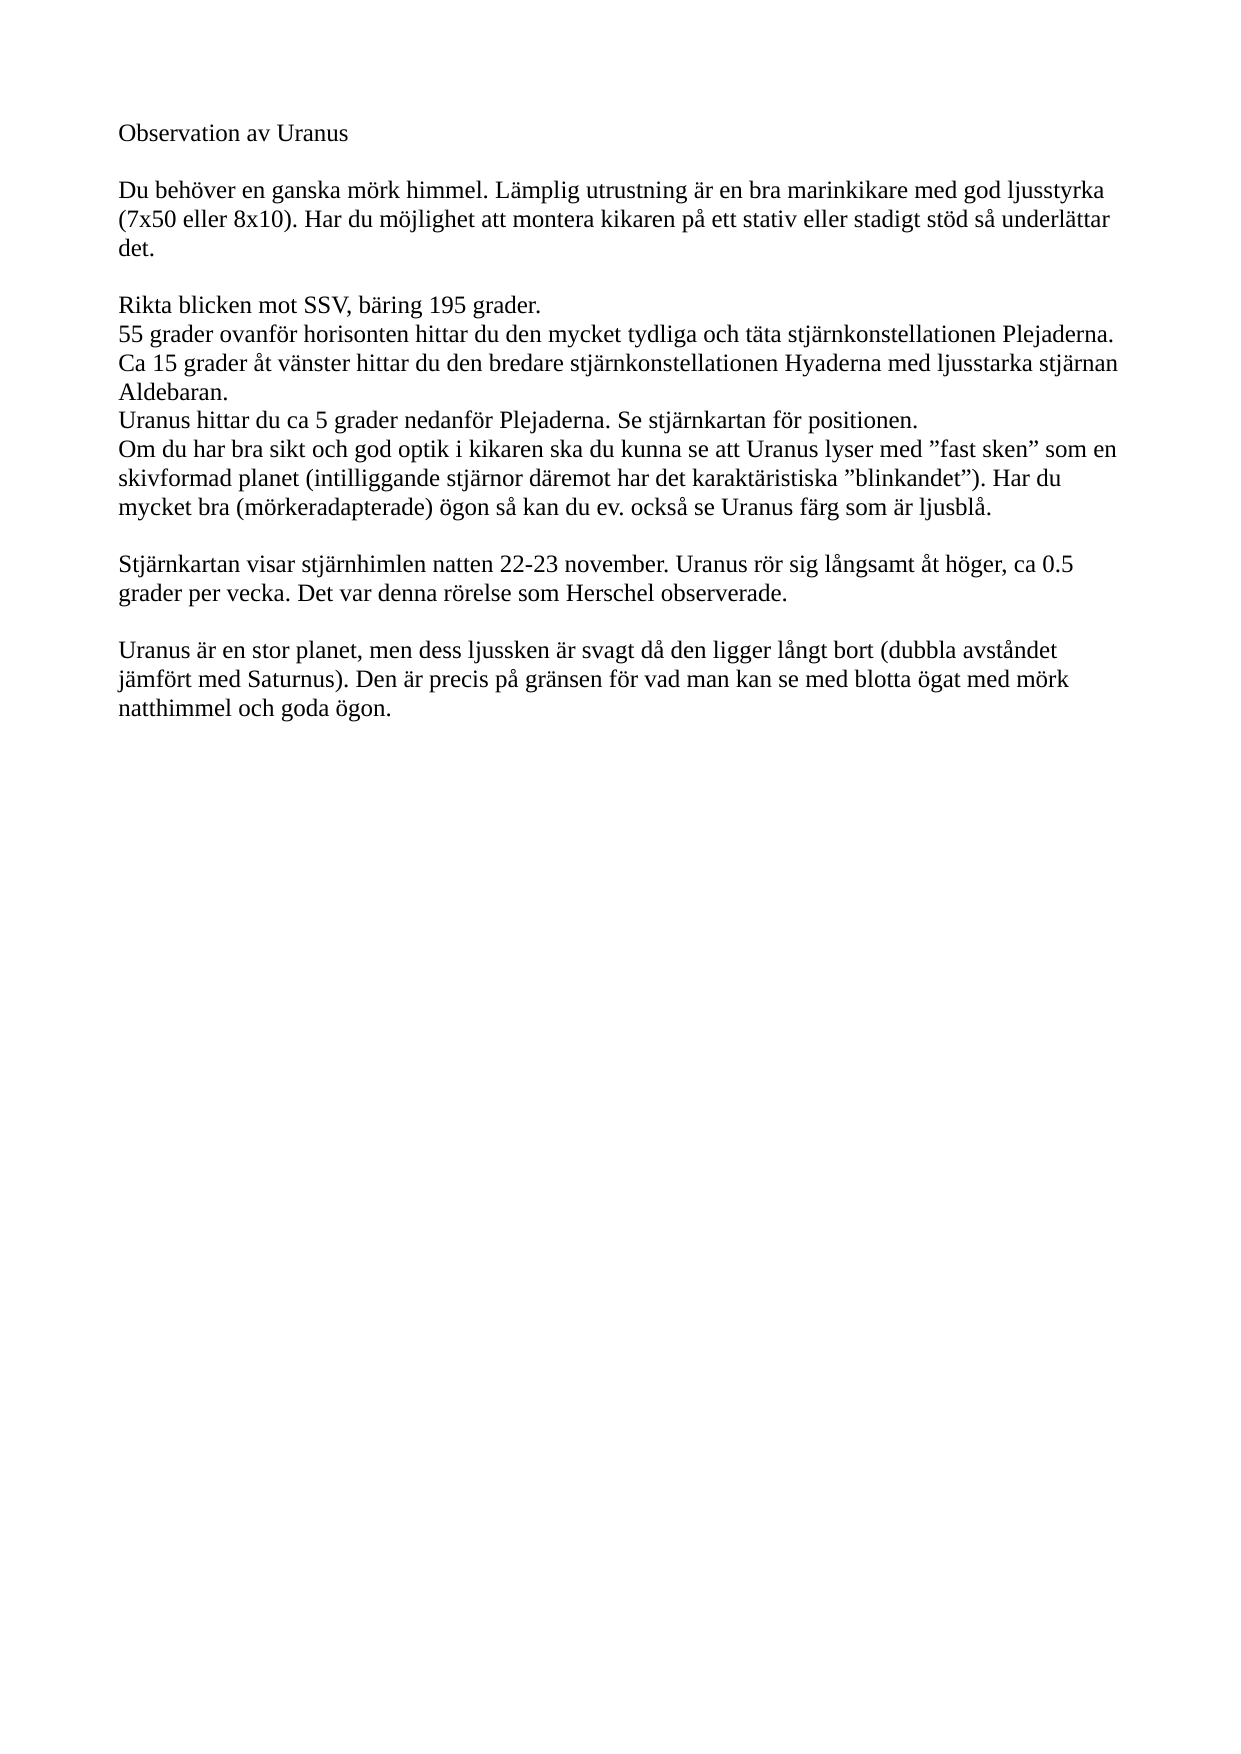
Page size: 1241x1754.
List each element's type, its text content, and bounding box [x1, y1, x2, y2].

text Uranus är en stor planet, men dess ljussken är svagt då den ligger långt bort (dubbla avståndet jämfört med Saturnus). Den är precis på gränsen för vad man kan se med blotta ögat med mörk natthimmel och goda ögon. [118, 636, 1122, 722]
text Uranus hittar du ca 5 grader nedanför Plejaderna. Se stjärnkartan för positionen. [118, 406, 1122, 434]
text 55 grader ovanför horisonten hittar du den mycket tydliga och täta stjärnkonstellationen Plejaderna. [118, 319, 1122, 348]
text Rikta blicken mot SSV, bäring 195 grader. [118, 291, 1122, 319]
text Observation av Uranus [118, 118, 1122, 147]
text Du behöver en ganska mörk himmel. Lämplig utrustning är en bra marinkikare med god ljusstyrka (7x50 eller 8x10). Har du möjlighet att montera kikaren på ett stativ eller stadigt stöd så underlättar det. [118, 176, 1122, 262]
text Stjärnkartan visar stjärnhimlen natten 22-23 november. Uranus rör sig långsamt åt höger, ca 0.5 grader per vecka. Det var denna rörelse som Herschel observerade. [118, 549, 1122, 607]
text Ca 15 grader åt vänster hittar du den bredare stjärnkonstellationen Hyaderna med ljusstarka stjärnan Aldebaran. [118, 348, 1122, 406]
text Om du har bra sikt och god optik i kikaren ska du kunna se att Uranus lyser med ”fast sken” som en skivformad planet (intilliggande stjärnor däremot har det karaktäristiska ”blinkandet”). Har du mycket bra (mörkeradapterade) ögon så kan du ev. också se Uranus färg som är ljusblå. [118, 434, 1122, 521]
